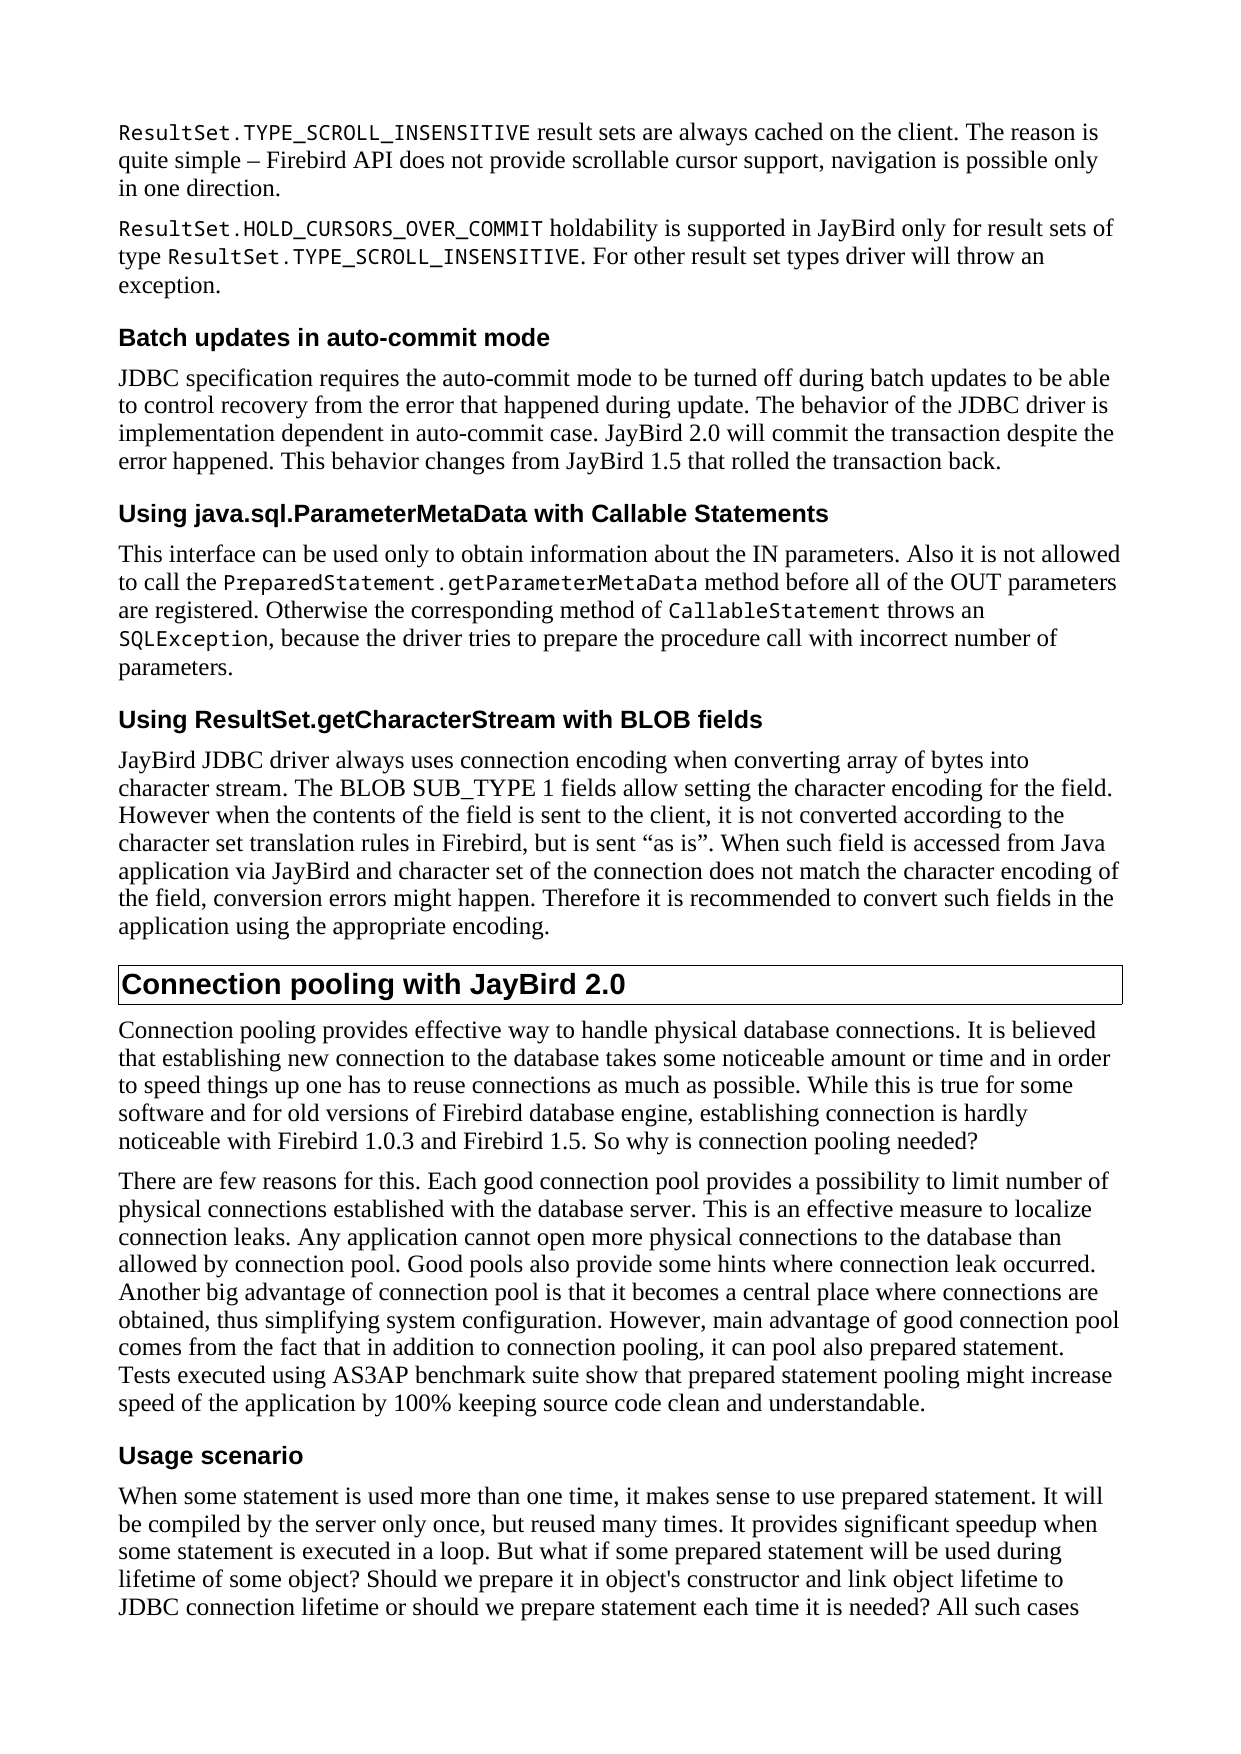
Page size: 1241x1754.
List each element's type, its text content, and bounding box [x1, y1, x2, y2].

text There are few reasons for this. Each good connection pool provides a possibility to limit number of physical connections established with the database server. This is an effective measure to localize connection leaks. Any application cannot open more physical connections to the database than allowed by connection pool. Good pools also provide some hints where connection leak occurred. Another big advantage of connection pool is that it becomes a central place where connections are obtained, thus simplifying system configuration. However, main advantage of good connection pool comes from the fact that in addition to connection pooling, it can pool also prepared statement. Tests executed using AS3AP benchmark suite show that prepared statement pooling might increase speed of the application by 100% keeping source code clean and understandable. [118, 1167, 1122, 1417]
text When some statement is used more than one time, it makes sense to use prepared statement. It will be compiled by the server only once, but reused many times. It provides significant speedup when some statement is executed in a loop. But what if some prepared statement will be used during lifetime of some object? Should we prepare it in object's constructor and link object lifetime to JDBC connection lifetime or should we prepare statement each time it is needed? All such cases [118, 1482, 1122, 1621]
subtitle Connection pooling with JayBird 2.0 [119, 966, 1122, 1004]
subtitle Batch updates in auto-commit mode [118, 323, 1122, 351]
text Connection pooling provides effective way to handle physical database connections. It is believed that establishing new connection to the database takes some noticeable amount or time and in order to speed things up one has to reuse connections as much as possible. While this is true for some software and for old versions of Firebird database engine, establishing connection is hardly noticeable with Firebird 1.0.3 and Firebird 1.5. So why is connection pooling needed? [118, 1016, 1122, 1155]
text ResultSet.HOLD_CURSORS_OVER_COMMIT holdability is supported in JayBird only for result sets of type ResultSet.TYPE_SCROLL_INSENSITIVE. For other result set types driver will throw an exception. [118, 214, 1122, 298]
subtitle Usage scenario [118, 1442, 1122, 1469]
subtitle Using java.sql.ParameterMetaData with Callable Statements [118, 500, 1122, 528]
text ResultSet.TYPE_SCROLL_INSENSITIVE result sets are always cached on the client. The reason is quite simple – Firebird API does not provide scrollable cursor support, navigation is possible only in one direction. [118, 118, 1122, 202]
subtitle Using ResultSet.getCharacterStream with BLOB fields [118, 705, 1122, 733]
text JDBC specification requires the auto-commit mode to be turned off during batch updates to be able to control recovery from the error that happened during update. The behavior of the JDBC driver is implementation dependent in auto-commit case. JayBird 2.0 will commit the transaction despite the error happened. This behavior changes from JayBird 1.5 that rolled the transaction back. [118, 364, 1122, 475]
text JayBird JDBC driver always uses connection encoding when converting array of bytes into character stream. The BLOB SUB_TYPE 1 fields allow setting the character encoding for the field. However when the contents of the field is sent to the client, it is not converted according to the character set translation rules in Firebird, but is sent “as is”. When such field is accessed from Java application via JayBird and character set of the connection does not match the character encoding of the field, conversion errors might happen. Therefore it is recommended to convert such fields in the application using the appropriate encoding. [118, 746, 1122, 940]
text This interface can be used only to obtain information about the IN parameters. Also it is not allowed to call the PreparedStatement.getParameterMetaData method before all of the OUT parameters are registered. Otherwise the corresponding method of CallableStatement throws an SQLException, because the driver tries to prepare the procedure call with incorrect number of parameters. [118, 540, 1122, 680]
